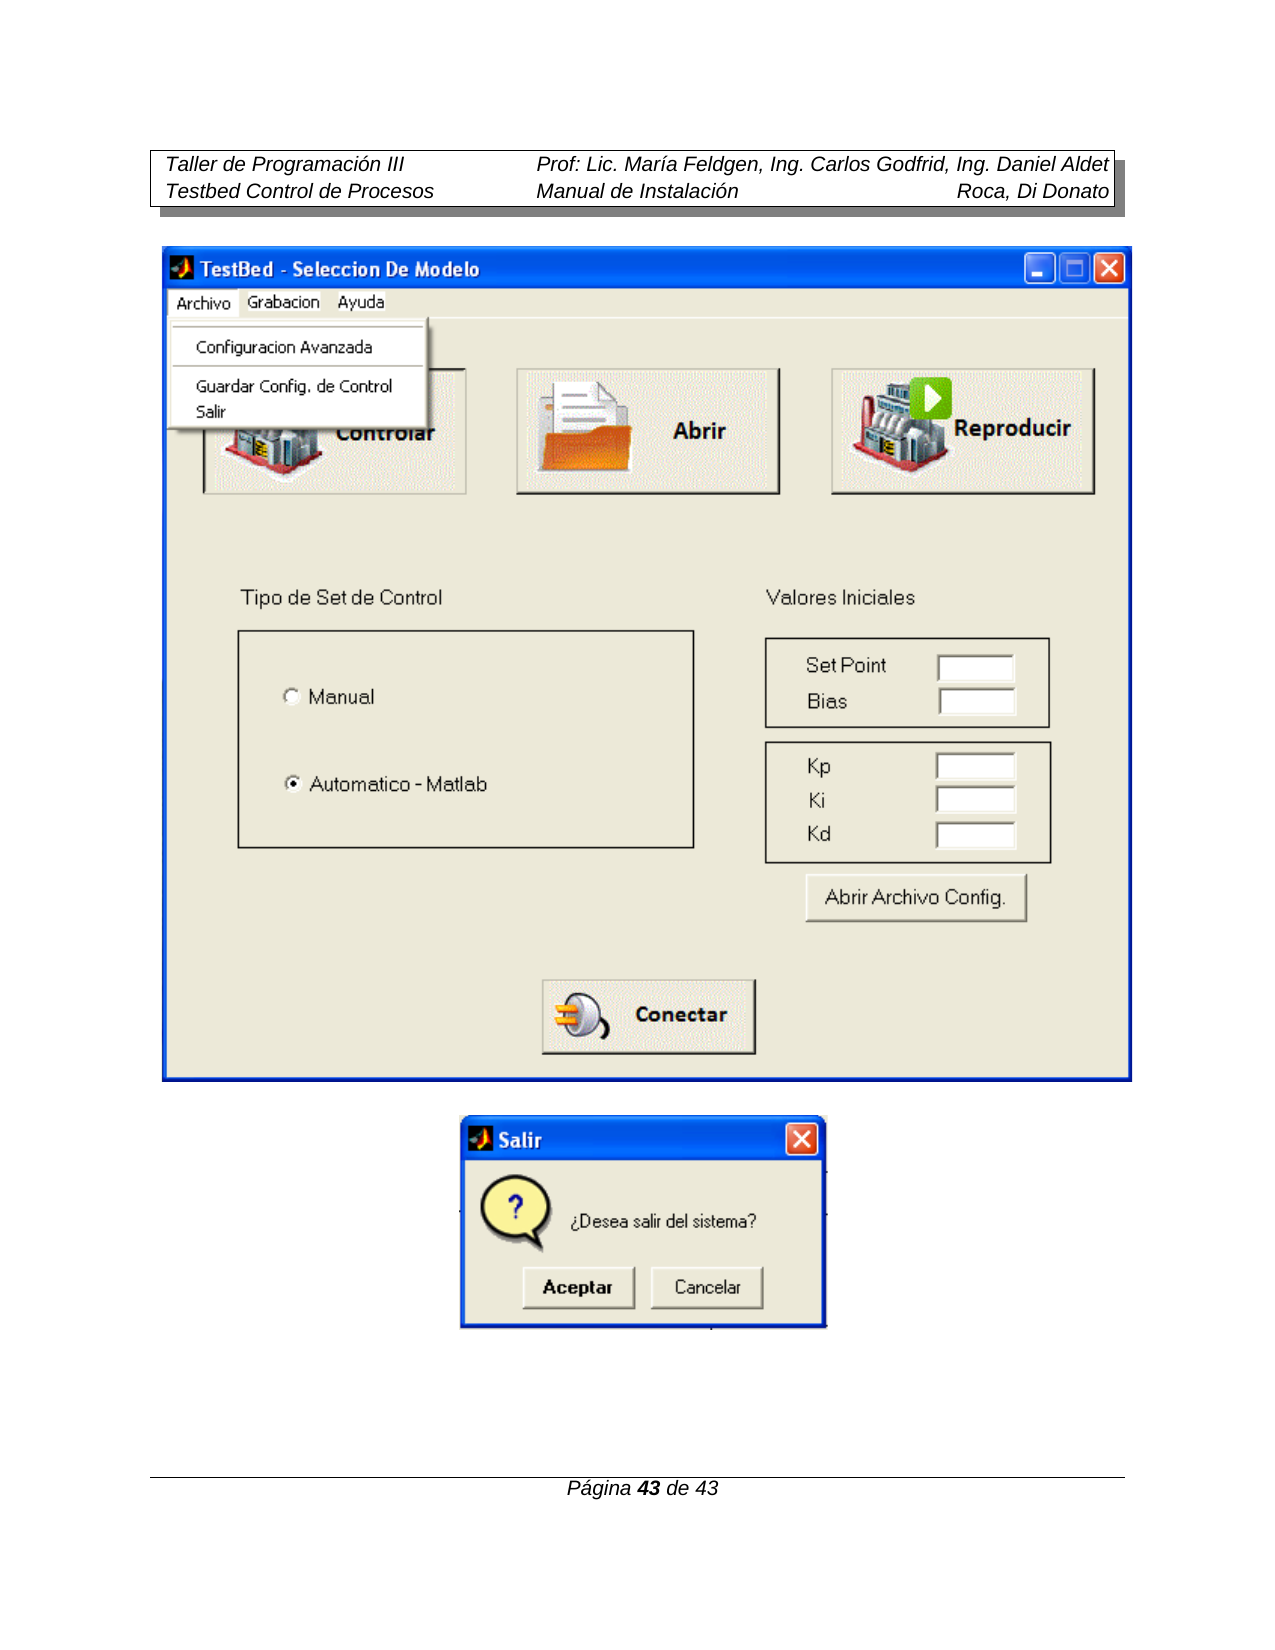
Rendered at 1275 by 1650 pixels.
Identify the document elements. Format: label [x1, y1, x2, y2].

picture [459, 1115, 828, 1330]
picture [161, 246, 1133, 1082]
